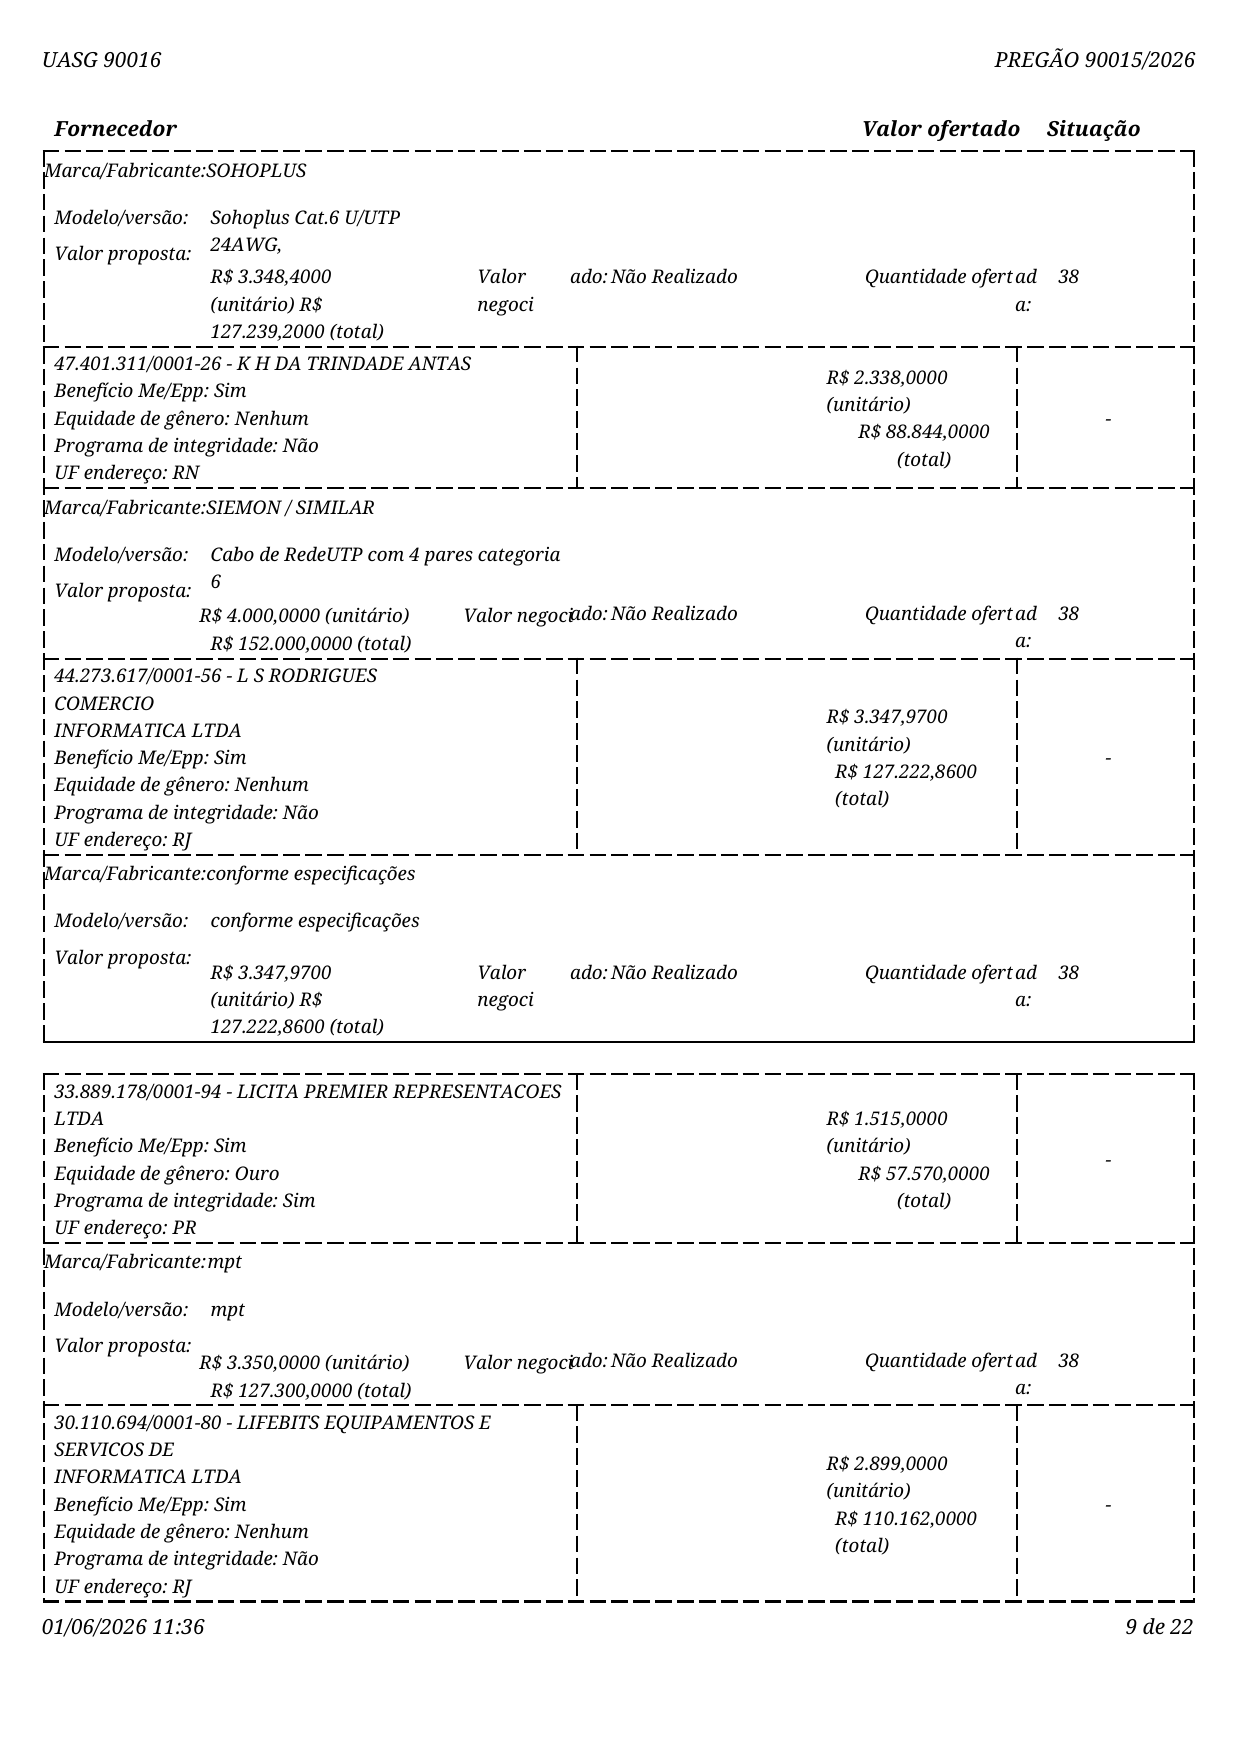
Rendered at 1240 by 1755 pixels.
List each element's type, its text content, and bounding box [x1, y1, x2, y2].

table_cell [477, 854, 577, 905]
table_cell Cabo de RedeUTP com 4 pares categoria 6 [199, 538, 577, 596]
table_cell [1101, 150, 1194, 201]
table_cell [1017, 1293, 1101, 1342]
table_cell 47.401.311/0001-26 - K H DA TRINDADE ANTAS Benefício Me/Epp: Sim Equidade de gênero: Nenhum Programa de integridade: Não UF endereço: RN [44, 346, 577, 487]
table_cell [1101, 1242, 1194, 1293]
table_cell [826, 201, 1017, 259]
table_header - [1101, 1073, 1194, 1242]
table_cell Marca/Fabricante: SIEMON / SIMILAR [44, 487, 577, 538]
table_cell R$ 3.350,0000 (unitário) Valor negoci R$ 127.300,0000 (total) [199, 1342, 577, 1404]
table_cell Marca/Fabricante: SOHOPLUS [44, 150, 477, 201]
table_cell R$ 3.347,9700 (unitário) R$ 127.222,8600 (total) [826, 658, 1017, 854]
table_cell mpt [199, 1293, 577, 1342]
table_cell [1101, 201, 1194, 259]
table_cell Valor negoci [477, 259, 577, 346]
table_cell [477, 150, 577, 201]
table_cell - [1101, 658, 1194, 854]
table_cell ado: Não Realizado [577, 259, 826, 346]
table_cell R$ 2.338,0000 (unitário) R$ 88.844,0000 (total) [826, 346, 1017, 487]
table_cell 38 [1048, 259, 1101, 346]
table_cell [1017, 538, 1101, 596]
table_cell [1017, 201, 1101, 259]
table_cell ada: [1017, 1342, 1048, 1404]
table_cell Quantidade ofert [826, 596, 1017, 658]
table_cell [1101, 854, 1194, 905]
table_cell [577, 905, 826, 954]
table_cell Quantidade ofert [826, 259, 1017, 346]
table_cell [1017, 346, 1101, 487]
table_cell [1017, 1242, 1101, 1293]
table_header R$ 1.515,0000 (unitário) R$ 57.570,0000 (total) [826, 1073, 1017, 1242]
table_cell R$ 3.348,4000 (unitário) R$ 127.239,2000 (total) [199, 259, 477, 346]
table_cell [1101, 1293, 1194, 1342]
table_cell ado: Não Realizado [577, 596, 826, 658]
table_cell Quantidade ofert [826, 1342, 1017, 1404]
table_cell [477, 905, 577, 954]
table_cell [826, 150, 1017, 201]
table_cell 38 [1048, 954, 1101, 1041]
table_cell [1101, 259, 1194, 346]
table_cell Modelo/versão: Valor proposta: [44, 538, 199, 658]
table_cell ada: [1017, 596, 1048, 658]
table_cell [826, 854, 1017, 905]
table_cell [1017, 905, 1101, 954]
table_cell [1017, 854, 1101, 905]
table_cell [1101, 905, 1194, 954]
table_cell Sohoplus Cat.6 U/UTP 24AWG, [199, 201, 477, 259]
table_cell [1101, 487, 1194, 538]
table_cell [577, 658, 826, 854]
table_header 33.889.178/0001-94 - LICITA PREMIER REPRESENTACOES LTDA Benefício Me/Epp: Sim Equidade de gênero: Ouro Programa de integridade: Sim UF endereço: PR [44, 1073, 577, 1242]
table_cell - [1101, 346, 1194, 487]
table_cell [577, 538, 826, 596]
table_cell [577, 1404, 826, 1600]
table_cell [577, 150, 826, 201]
table_cell Marca/Fabricante: mpt [44, 1242, 577, 1293]
table_cell [826, 905, 1017, 954]
table_cell [1101, 538, 1194, 596]
table_cell Quantidade ofert [826, 954, 1017, 1041]
table_cell conforme especificações [199, 905, 477, 954]
table_cell [826, 1293, 1017, 1342]
table_cell Valor negoci [477, 954, 577, 1041]
table_cell 44.273.617/0001-56 - L S RODRIGUES COMERCIO INFORMATICA LTDA Benefício Me/Epp: Sim Equidade de gênero: Nenhum Programa de integridade: Não UF endereço: RJ [44, 658, 477, 854]
table_cell [1017, 487, 1101, 538]
table_cell Marca/Fabricante: conforme especificações [44, 854, 477, 905]
table_cell [577, 201, 826, 259]
table_cell ado: Não Realizado [577, 954, 826, 1041]
table_cell [1101, 1342, 1194, 1404]
table_cell [1017, 1404, 1101, 1600]
table_cell [577, 346, 826, 487]
table_header [1017, 1073, 1101, 1242]
table_cell [1101, 596, 1194, 658]
table_cell ado: Não Realizado [577, 1342, 826, 1404]
table_cell [477, 658, 577, 854]
table_cell [826, 487, 1017, 538]
table_cell Modelo/versão: Valor proposta: [44, 905, 199, 1041]
table_header [577, 1073, 826, 1242]
table_cell Modelo/versão: Valor proposta: [44, 201, 199, 346]
table_cell 30.110.694/0001-80 - LIFEBITS EQUIPAMENTOS E SERVICOS DE INFORMATICA LTDA Benefício Me/Epp: Sim Equidade de gênero: Nenhum Programa de integridade: Não UF endereço: RJ [44, 1404, 577, 1600]
table_cell [477, 201, 577, 259]
table_cell [1017, 658, 1101, 854]
table_cell R$ 4.000,0000 (unitário) Valor negoci R$ 152.000,0000 (total) [199, 596, 577, 658]
table_cell ada: [1017, 954, 1048, 1041]
table_cell [826, 538, 1017, 596]
table_cell [577, 854, 826, 905]
table_cell [577, 1293, 826, 1342]
table_cell Modelo/versão: Valor proposta: [44, 1293, 199, 1404]
table_cell 38 [1048, 596, 1101, 658]
table_cell [826, 1242, 1017, 1293]
table_cell [1101, 954, 1194, 1041]
table_cell R$ 2.899,0000 (unitário) R$ 110.162,0000 (total) [826, 1404, 1017, 1600]
table_cell [577, 487, 826, 538]
table_cell [1017, 150, 1101, 201]
table_cell - [1101, 1404, 1194, 1600]
table_cell 38 [1048, 1342, 1101, 1404]
table_cell ada: [1017, 259, 1048, 346]
table_cell R$ 3.347,9700 (unitário) R$ 127.222,8600 (total) [199, 954, 477, 1041]
table_cell [577, 1242, 826, 1293]
